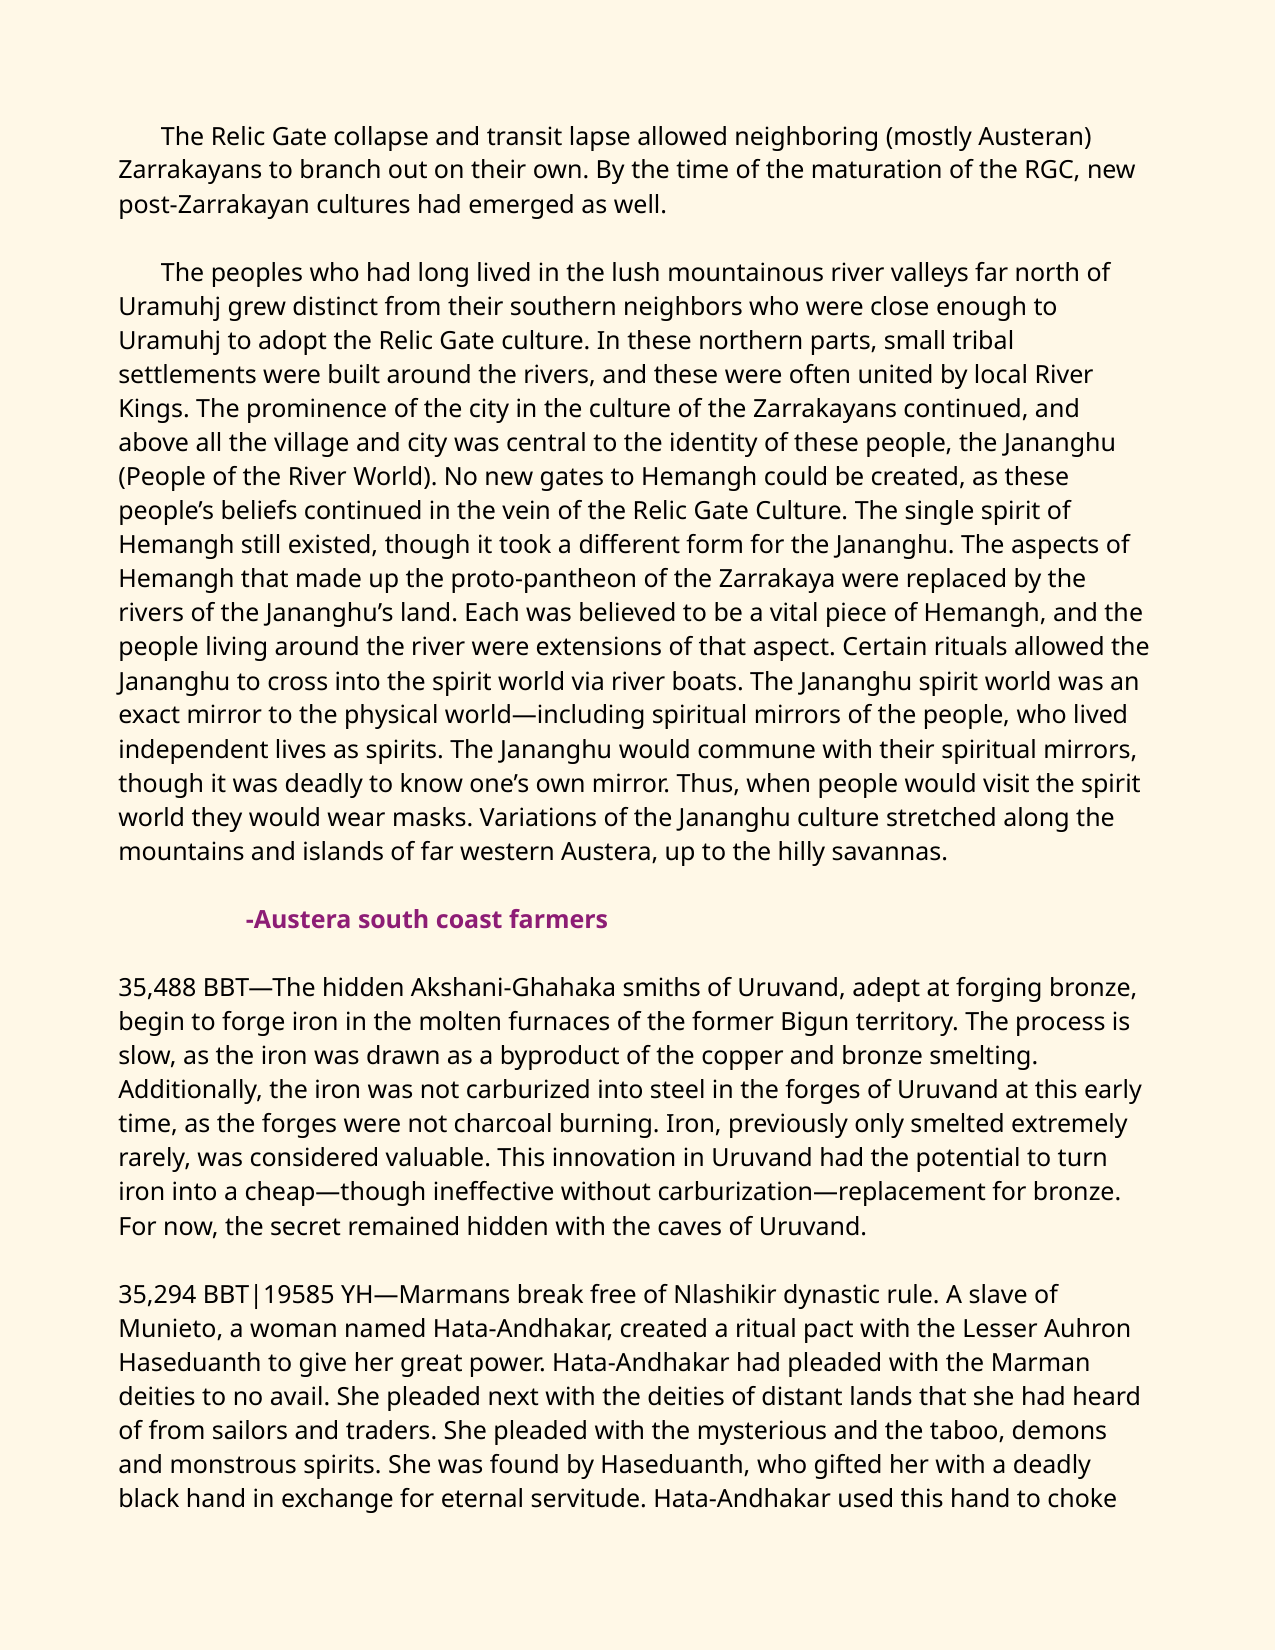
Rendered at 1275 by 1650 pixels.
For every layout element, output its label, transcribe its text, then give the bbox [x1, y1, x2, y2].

text The Relic Gate collapse and transit lapse allowed neighboring (mostly Austeran) Zarrakayans to branch out on their own. By the time of the maturation of the RGC, new post-Zarrakayan cultures had emerged as well. [118, 118, 1157, 220]
text The peoples who had long lived in the lush mountainous river valleys far north of Uramuhj grew distinct from their southern neighbors who were close enough to Uramuhj to adopt the Relic Gate culture. In these northern parts, small tribal settlements were built around the rivers, and these were often united by local River Kings. The prominence of the city in the culture of the Zarrakayans continued, and above all the village and city was central to the identity of these people, the Jananghu (People of the River World). No new gates to Hemangh could be created, as these people’s beliefs continued in the vein of the Relic Gate Culture. The single spirit of Hemangh still existed, though it took a different form for the Jananghu. The aspects of Hemangh that made up the proto-pantheon of the Zarrakaya were replaced by the rivers of the Jananghu’s land. Each was believed to be a vital piece of Hemangh, and the people living around the river were extensions of that aspect. Certain rituals allowed the Jananghu to cross into the spirit world via river boats. The Jananghu spirit world was an exact mirror to the physical world—including spiritual mirrors of the people, who lived independent lives as spirits. The Jananghu would commune with their spiritual mirrors, though it was deadly to know one’s own mirror. Thus, when people would visit the spirit world they would wear masks. Variations of the Jananghu culture stretched along the mountains and islands of far western Austera, up to the hilly savannas. [118, 254, 1157, 867]
text 35,294 BBT|19585 YH—Marmans break free of Nlashikir dynastic rule. A slave of Munieto, a woman named Hata-Andhakar, created a ritual pact with the Lesser Auhron Haseduanth to give her great power. Hata-Andhakar had pleaded with the Marman deities to no avail. She pleaded next with the deities of distant lands that she had heard of from sailors and traders. She pleaded with the mysterious and the taboo, demons and monstrous spirits. She was found by Haseduanth, who gifted her with a deadly black hand in exchange for eternal servitude. Hata-Andhakar used this hand to choke [118, 1276, 1157, 1515]
text 35,488 BBT—The hidden Akshani-Ghahaka smiths of Uruvand, adept at forging bronze, begin to forge iron in the molten furnaces of the former Bigun territory. The process is slow, as the iron was drawn as a byproduct of the copper and bronze smelting. Additionally, the iron was not carburized into steel in the forges of Uruvand at this early time, as the forges were not charcoal burning. Iron, previously only smelted extremely rarely, was considered valuable. This innovation in Uruvand had the potential to turn iron into a cheap—though ineffective without carburization—replacement for bronze. For now, the secret remained hidden with the caves of Uruvand. [118, 970, 1157, 1242]
text -Austera south coast farmers [118, 902, 1157, 936]
